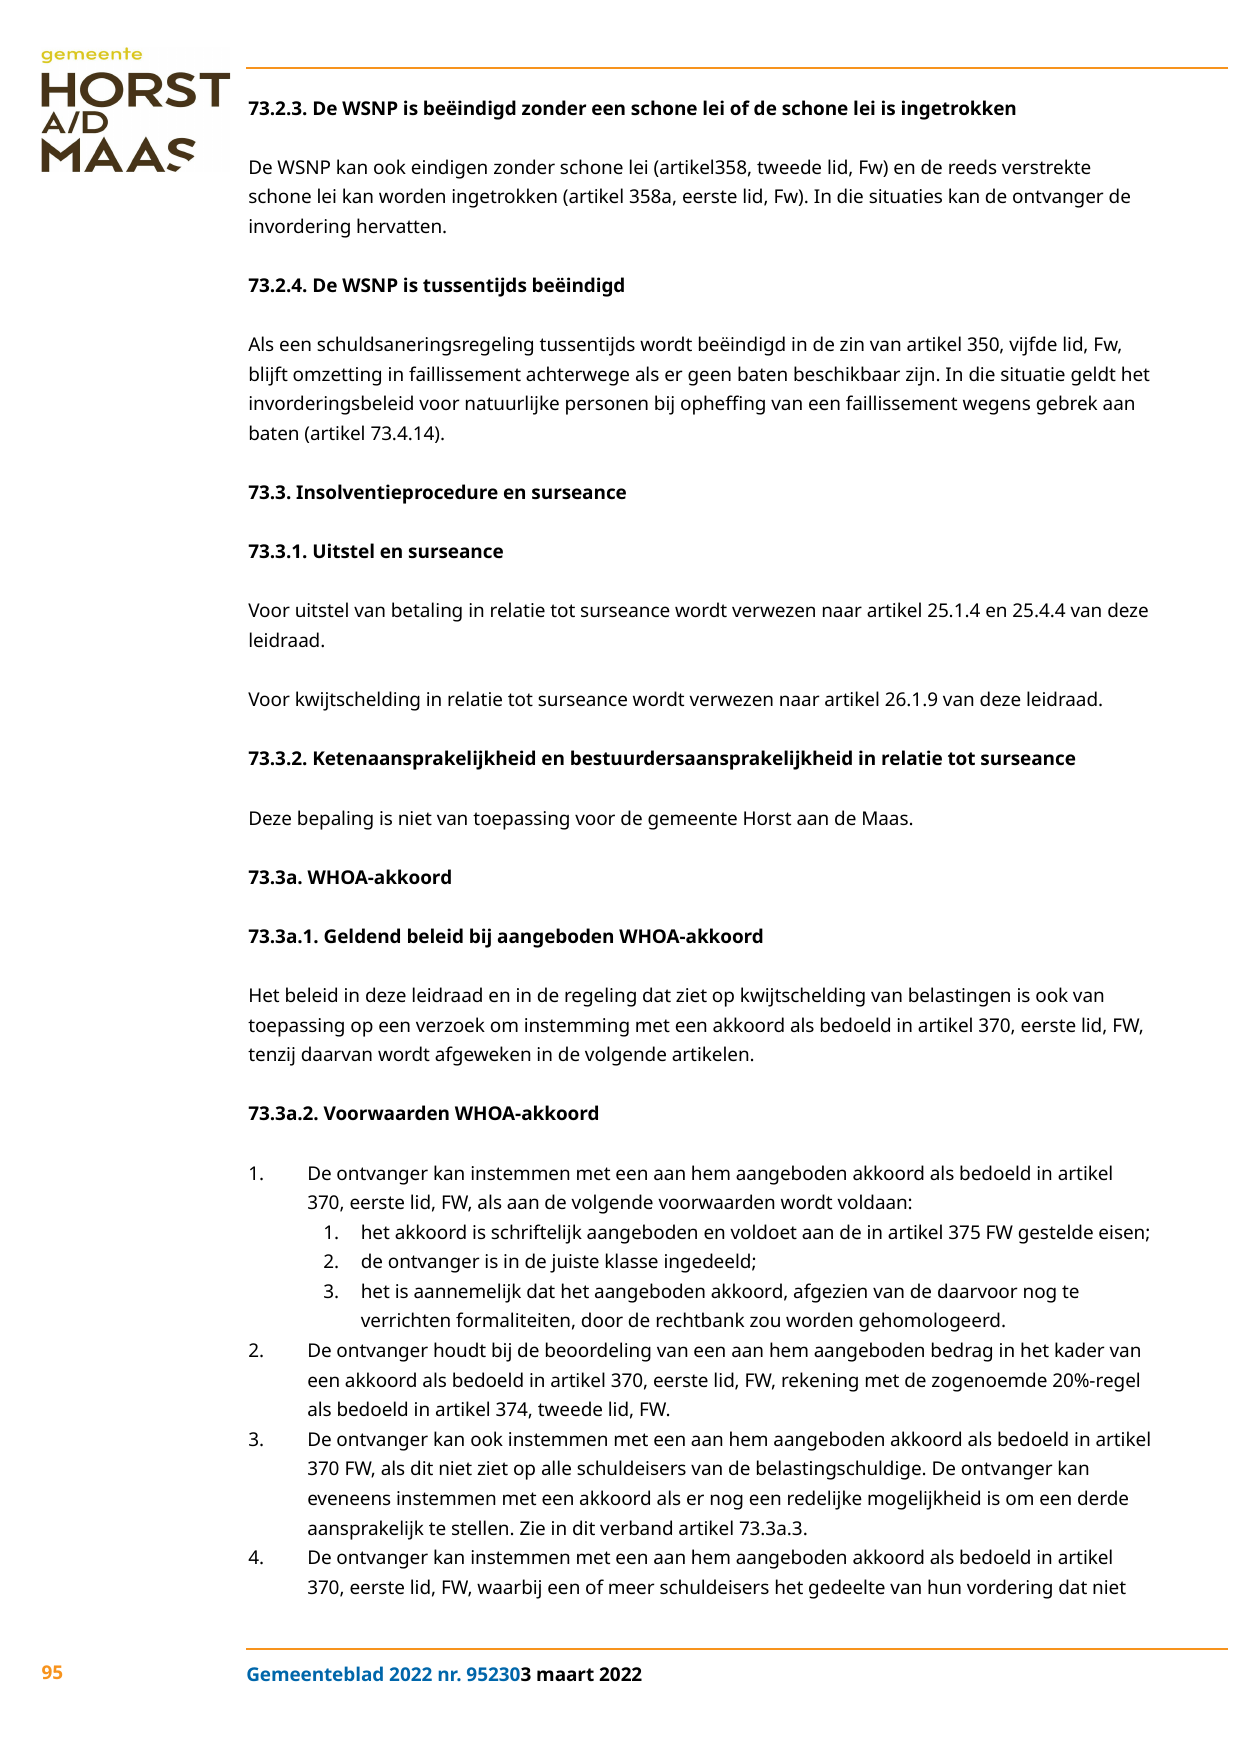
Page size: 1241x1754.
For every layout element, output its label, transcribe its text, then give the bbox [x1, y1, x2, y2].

text Als een schuldsaneringsregeling tussentijds wordt beëindigd in de zin van artikel 350, vijfde lid, Fw, blijft omzetting in faillissement achterwege als er geen baten beschikbaar zijn. In die situatie geldt het invorderingsbeleid voor natuurlijke personen bij opheffing van een faillissement wegens gebrek aan baten (artikel 73.4.14). [248, 331, 1152, 446]
text 73.2.3. De WSNP is beëindigd zonder een schone lei of de schone lei is ingetrokken [248, 95, 1152, 121]
list De ontvanger kan instemmen met een aan hem aangeboden akkoord als bedoeld in artikel 370, eerste lid, FW, als aan de volgende voorwaarden wordt voldaan: [248, 1160, 1152, 1215]
list het is aannemelijk dat het aangeboden akkoord, afgezien van de daarvoor nog te verrichten formaliteiten, door de rechtbank zou worden gehomologeerd. [323, 1278, 1152, 1333]
text Voor kwijtschelding in relatie tot surseance wordt verwezen naar artikel 26.1.9 van deze leidraad. [248, 686, 1152, 712]
text 73.3.1. Uitstel en surseance [248, 538, 1152, 564]
text Deze bepaling is niet van toepassing voor de gemeente Horst aan de Maas. [248, 805, 1152, 831]
list De ontvanger kan instemmen met een aan hem aangeboden akkoord als bedoeld in artikel 370, eerste lid, FW, waarbij een of meer schuldeisers het gedeelte van hun vordering dat niet [248, 1544, 1152, 1600]
picture [41, 47, 231, 172]
list De ontvanger kan ook instemmen met een aan hem aangeboden akkoord als bedoeld in artikel 370 FW, als dit niet ziet op alle schuldeisers van de belastingschuldige. De ontvanger kan eveneens instemmen met een akkoord als er nog een redelijke mogelijkheid is om een derde aansprakelijk te stellen. Zie in dit verband artikel 73.3a.3. [248, 1426, 1152, 1541]
text 73.2.4. De WSNP is tussentijds beëindigd [248, 272, 1152, 298]
list het akkoord is schriftelijk aangeboden en voldoet aan de in artikel 375 FW gestelde eisen; [323, 1219, 1152, 1245]
list De ontvanger houdt bij de beoordeling van een aan hem aangeboden bedrag in het kader van een akkoord als bedoeld in artikel 370, eerste lid, FW, rekening met de zogenoemde 20%-regel als bedoeld in artikel 374, tweede lid, FW. [248, 1337, 1152, 1422]
text 73.3.2. Ketenaansprakelijkheid en bestuurdersaansprakelijkheid in relatie tot surseance [248, 746, 1152, 771]
text 73.3a. WHOA-akkoord [248, 864, 1152, 890]
text De WSNP kan ook eindigen zonder schone lei (artikel358, tweede lid, Fw) en de reeds verstrekte schone lei kan worden ingetrokken (artikel 358a, eerste lid, Fw). In die situaties kan de ontvanger de invordering hervatten. [248, 154, 1152, 239]
text 73.3a.2. Voorwaarden WHOA-akkoord [248, 1101, 1152, 1126]
text Het beleid in deze leidraad en in de regeling dat ziet op kwijtschelding van belastingen is ook van toepassing op een verzoek om instemming met een akkoord als bedoeld in artikel 370, eerste lid, FW, tenzij daarvan wordt afgeweken in de volgende artikelen. [248, 982, 1152, 1067]
text Voor uitstel van betaling in relatie tot surseance wordt verwezen naar artikel 25.1.4 en 25.4.4 van deze leidraad. [248, 598, 1152, 653]
text 73.3. Insolventieprocedure en surseance [248, 479, 1152, 505]
text 73.3a.1. Geldend beleid bij aangeboden WHOA-akkoord [248, 923, 1152, 949]
list de ontvanger is in de juiste klasse ingedeeld; [323, 1248, 1152, 1274]
